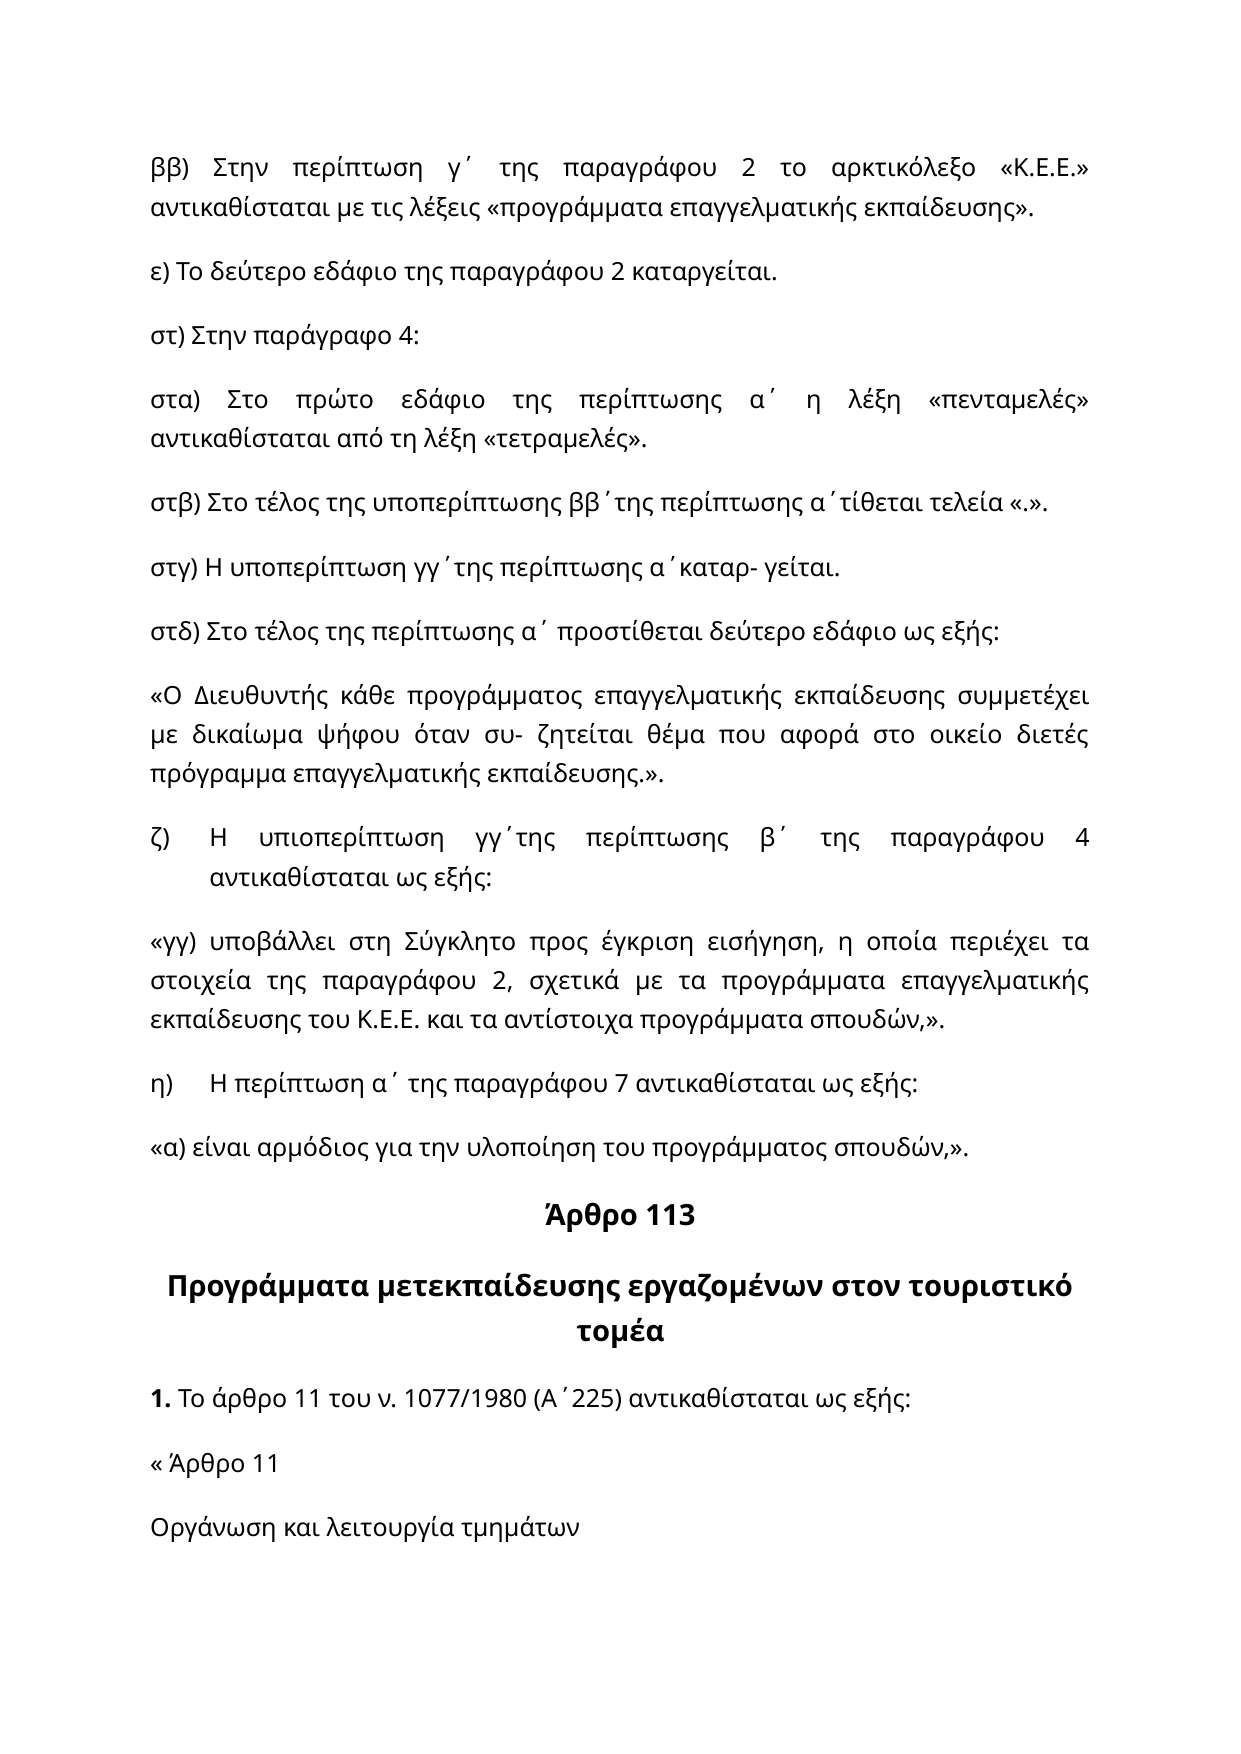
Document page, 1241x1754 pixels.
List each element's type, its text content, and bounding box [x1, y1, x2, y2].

text στ) Στην παράγραφο 4: [150, 317, 1090, 352]
subtitle Προγράμματα μετεκπαίδευσης εργαζομένων στον τουριστικό τομέα [150, 1265, 1090, 1350]
text Οργάνωση και λειτουργία τμημάτων [150, 1509, 1090, 1543]
text στβ) Στο τέλος της υποπερίπτωσης ββ΄της περίπτωσης α΄τίθεται τελεία «.». [150, 485, 1090, 519]
list ζ) Η υπιοπερίπτωση γγ΄της περίπτωσης β΄ της παραγράφου 4 αντικαθίσταται ως εξής: [150, 820, 1090, 893]
text ε) Το δεύτερο εδάφιο της παραγράφου 2 καταργείται. [150, 253, 1090, 287]
text στγ) Η υποπερίπτωση γγ΄της περίπτωσης α΄καταρ- γείται. [150, 549, 1090, 583]
text ββ) Στην περίπτωση γ΄ της παραγράφου 2 το αρκτικόλεξο «Κ.Ε.Ε.» αντικαθίσταται με τις λέξεις «προγράμματα επαγγελματικής εκπαίδευσης». [150, 150, 1090, 223]
text «α) είναι αρμόδιος για την υλοποίηση του προγράμματος σπουδών,». [150, 1130, 1090, 1164]
text « Άρθρο 11 [150, 1445, 1090, 1479]
subtitle Άρθρο 113 [150, 1194, 1090, 1234]
text στα) Στο πρώτο εδάφιο της περίπτωσης α΄ η λέξη «πενταμελές» αντικαθίσταται από τη λέξη «τετραμελές». [150, 382, 1090, 455]
text στδ) Στο τέλος της περίπτωσης α΄ προστίθεται δεύτερο εδάφιο ως εξής: [150, 613, 1090, 647]
list η) Η περίπτωση α΄ της παραγράφου 7 αντικαθίσταται ως εξής: [150, 1066, 1090, 1100]
text «Ο Διευθυντής κάθε προγράμματος επαγγελματικής εκπαίδευσης συμμετέχει με δικαίωμα ψήφου όταν συ- ζητείται θέμα που αφορά στο οικείο διετές πρόγραμμα επαγγελματικής εκπαίδευσης.». [150, 677, 1090, 790]
text «γγ) υποβάλλει στη Σύγκλητο προς έγκριση εισήγηση, η οποία περιέχει τα στοιχεία της παραγράφου 2, σχετικά με τα προγράμματα επαγγελματικής εκπαίδευσης του Κ.Ε.Ε. και τα αντίστοιχα προγράμματα σπουδών,». [150, 923, 1090, 1036]
text 1. Το άρθρο 11 του ν. 1077/1980 (Α΄225) αντικαθίσταται ως εξής: [150, 1381, 1090, 1415]
